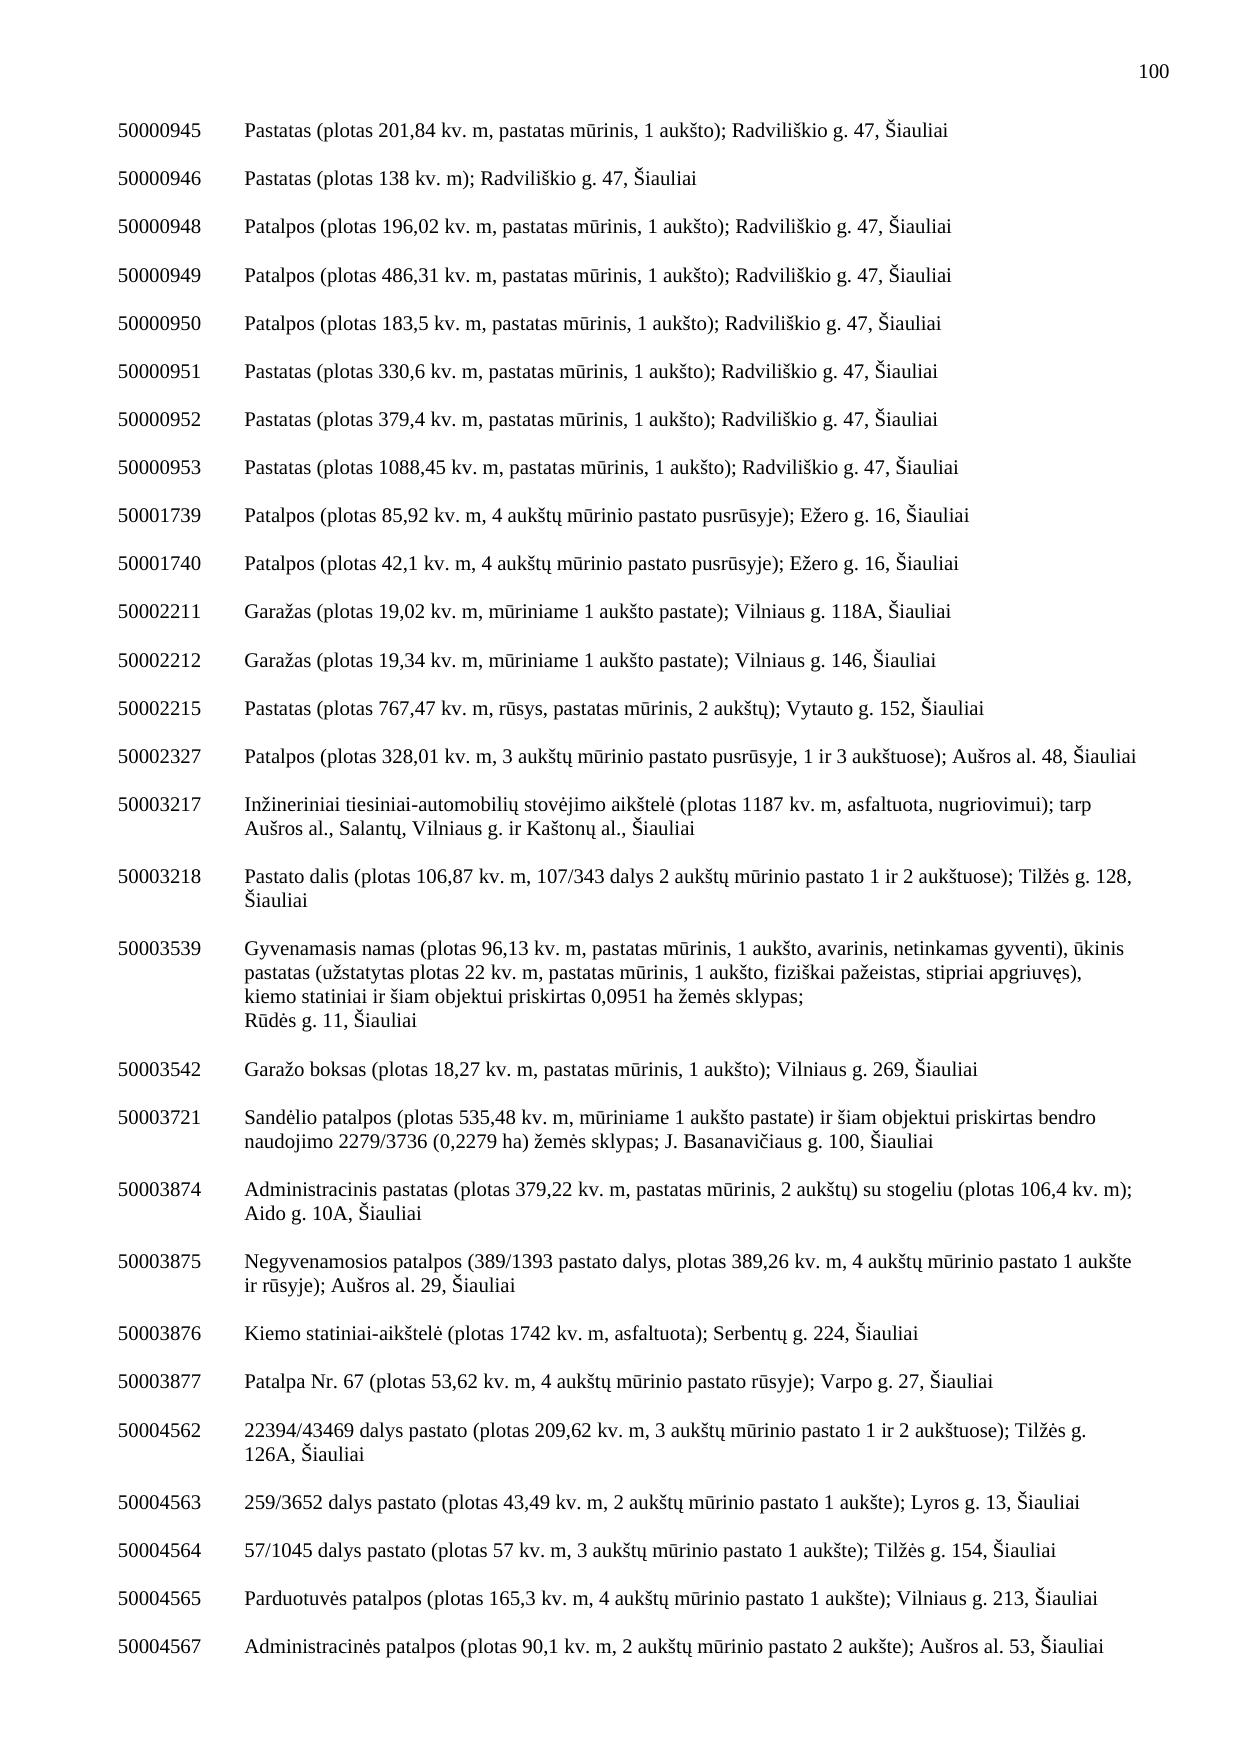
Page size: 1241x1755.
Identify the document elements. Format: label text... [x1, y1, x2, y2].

table_cell [1148, 1538, 1163, 1562]
table_cell [1198, 912, 1207, 936]
table_cell [1198, 383, 1207, 407]
table_cell [1207, 624, 1240, 647]
table_cell 50002212 [101, 648, 233, 672]
table_cell [1178, 118, 1192, 142]
table_cell [1148, 359, 1163, 383]
table_cell [1178, 1490, 1192, 1514]
table_cell [1207, 1586, 1240, 1610]
table_cell 50002327 [101, 744, 233, 768]
table_cell [1198, 1153, 1207, 1177]
table_cell [1198, 1394, 1207, 1417]
table_cell [101, 527, 1198, 551]
table_cell Pastatas (plotas 330,6 kv. m, pastatas mūrinis, 1 aukšto); Radviliškio g. 47, Šiauliai [233, 359, 1148, 383]
table_cell [1148, 1177, 1163, 1225]
table_cell [1163, 1538, 1178, 1562]
table_cell [1198, 792, 1207, 840]
table_cell 57/1045 dalys pastato (plotas 57 kv. m, 3 aukštų mūrinio pastato 1 aukšte); Tilžės g. 154, Šiauliai [233, 1538, 1148, 1562]
table_cell [1148, 551, 1163, 575]
table_cell [1163, 311, 1178, 335]
table_cell [1148, 407, 1163, 431]
table_cell [1207, 696, 1240, 720]
table_cell [101, 672, 1198, 696]
table_cell [1163, 936, 1178, 1032]
table_cell [1198, 1562, 1207, 1586]
table_cell [101, 239, 1198, 262]
table_cell [1148, 263, 1163, 287]
table_cell 50003218 [101, 864, 233, 912]
table_cell [1207, 1177, 1240, 1225]
table_cell [1193, 696, 1198, 720]
table_cell [1207, 527, 1240, 551]
table_cell [1178, 214, 1192, 238]
table_cell [101, 1658, 1198, 1682]
table_cell [1207, 1658, 1240, 1682]
table_cell [1163, 648, 1178, 672]
table_cell [1193, 359, 1198, 383]
table_cell [1207, 1634, 1240, 1658]
table_cell [1163, 359, 1178, 383]
table_cell Patalpos (plotas 183,5 kv. m, pastatas mūrinis, 1 aukšto); Radviliškio g. 47, Šiauliai [233, 311, 1148, 335]
table_cell [1207, 1562, 1240, 1586]
table_cell [1207, 1394, 1240, 1417]
table_cell [1148, 1369, 1163, 1393]
table_cell [1193, 1634, 1198, 1658]
table_cell 50000945 [101, 118, 233, 142]
table_cell [1148, 1057, 1163, 1081]
table_cell [1148, 648, 1163, 672]
table_cell [1193, 1586, 1198, 1610]
table_cell [1198, 455, 1207, 479]
table_cell [1198, 1490, 1207, 1514]
table_cell [1178, 792, 1192, 840]
table_cell [1198, 1514, 1207, 1538]
table_cell [101, 479, 1198, 503]
table_cell [1178, 1586, 1192, 1610]
table_cell [1178, 503, 1192, 527]
table_cell [1193, 1490, 1198, 1514]
table_cell 50002215 [101, 696, 233, 720]
table_cell [1207, 1490, 1240, 1514]
table_cell [1207, 311, 1240, 335]
table_cell [1163, 864, 1178, 912]
table_cell [1178, 1105, 1192, 1153]
table_cell Administracinis pastatas (plotas 379,22 kv. m, pastatas mūrinis, 2 aukštų) su stogeliu (plotas 106,4 kv. m); Aido g. 10A, Šiauliai [233, 1177, 1148, 1225]
table_cell [1198, 1658, 1207, 1682]
table_cell [1207, 1514, 1240, 1538]
table_cell [1207, 1538, 1240, 1562]
table_cell Pastato dalis (plotas 106,87 kv. m, 107/343 dalys 2 aukštų mūrinio pastato 1 ir 2 aukštuose); Tilžės g. 128, Šiauliai [233, 864, 1148, 912]
table_cell Pastatas (plotas 1088,45 kv. m, pastatas mūrinis, 1 aukšto); Radviliškio g. 47, Šiauliai [233, 455, 1148, 479]
table_cell Patalpos (plotas 486,31 kv. m, pastatas mūrinis, 1 aukšto); Radviliškio g. 47, Šiauliai [233, 263, 1148, 287]
table_cell [1148, 1321, 1163, 1345]
table_cell [1207, 1057, 1240, 1081]
table_cell [101, 142, 1198, 166]
table_cell [1198, 287, 1207, 311]
table_cell [1193, 1538, 1198, 1562]
table_cell [1148, 1490, 1163, 1514]
table_cell [1207, 455, 1240, 479]
table_cell [1207, 1610, 1240, 1634]
table_cell [1163, 1634, 1178, 1658]
table_cell [1198, 1033, 1207, 1057]
table_cell [101, 624, 1198, 647]
table_cell [1207, 744, 1240, 768]
table_cell [101, 1394, 1198, 1417]
table_cell [1198, 1081, 1207, 1105]
table_cell [1148, 599, 1163, 623]
table_cell [101, 768, 1198, 792]
table_cell [1163, 118, 1178, 142]
table_cell 50001739 [101, 503, 233, 527]
table_cell [101, 1081, 1198, 1105]
table_cell [1207, 1369, 1240, 1393]
table_cell [1207, 1321, 1240, 1345]
table_cell [1193, 1249, 1198, 1297]
table_cell [1178, 1538, 1192, 1562]
table_cell [1163, 263, 1178, 287]
table_cell [1193, 599, 1198, 623]
table_cell 50000952 [101, 407, 233, 431]
table_cell [1198, 768, 1207, 792]
table_cell [1198, 239, 1207, 262]
table_cell [1198, 431, 1207, 455]
table_cell Patalpos (plotas 85,92 kv. m, 4 aukštų mūrinio pastato pusrūsyje); Ežero g. 16, Šiauliai [233, 503, 1148, 527]
table_cell 50003874 [101, 1177, 233, 1225]
table_cell [1207, 263, 1240, 287]
table_cell [1198, 407, 1207, 431]
table_cell [1198, 1369, 1207, 1393]
table_cell [1198, 551, 1207, 575]
table_cell [1207, 407, 1240, 431]
table_cell [1207, 864, 1240, 912]
table_cell [1193, 551, 1198, 575]
table_cell [1163, 214, 1178, 238]
table_cell [1198, 744, 1207, 768]
table_cell [1178, 648, 1192, 672]
table_cell [1178, 455, 1192, 479]
table_cell [1198, 1538, 1207, 1562]
table_cell [1207, 936, 1240, 1032]
table_cell [1163, 551, 1178, 575]
table_cell [1178, 551, 1192, 575]
table_cell Kiemo statiniai-aikštelė (plotas 1742 kv. m, asfaltuota); Serbentų g. 224, Šiauliai [233, 1321, 1148, 1345]
table_cell [1207, 648, 1240, 672]
table_cell [1198, 359, 1207, 383]
table_cell [1163, 407, 1178, 431]
table_cell [1148, 214, 1163, 238]
table_cell [1207, 551, 1240, 575]
table_cell 50004565 [101, 1586, 233, 1610]
table_cell Patalpos (plotas 328,01 kv. m, 3 aukštų mūrinio pastato pusrūsyje, 1 ir 3 aukštuose); Aušros al. 48, Šiauliai [233, 744, 1178, 768]
table_cell 50004567 [101, 1634, 233, 1658]
table_cell [1148, 166, 1163, 190]
table_cell [1163, 1369, 1178, 1393]
table_cell 50003542 [101, 1057, 233, 1081]
table_cell [1193, 744, 1198, 768]
table_cell [1207, 166, 1240, 190]
table_cell [1163, 1177, 1178, 1225]
table_cell [1178, 1634, 1192, 1658]
table_cell [1207, 1105, 1240, 1153]
table_cell [1207, 1225, 1240, 1249]
table_cell [1148, 696, 1163, 720]
table_cell [1178, 263, 1192, 287]
table_cell [1163, 503, 1178, 527]
table_cell [1178, 864, 1192, 912]
table_cell [1178, 599, 1192, 623]
table_cell [1198, 1321, 1207, 1345]
table_cell Garažo boksas (plotas 18,27 kv. m, pastatas mūrinis, 1 aukšto); Vilniaus g. 269, Šiauliai [233, 1057, 1148, 1081]
table_cell [101, 912, 1198, 936]
table_cell 50000953 [101, 455, 233, 479]
table_cell [1148, 503, 1163, 527]
table_cell [101, 1153, 1198, 1177]
table_cell [1198, 599, 1207, 623]
table_cell [1198, 1105, 1207, 1153]
table_cell 50000950 [101, 311, 233, 335]
table_cell Pastatas (plotas 138 kv. m); Radviliškio g. 47, Šiauliai [233, 166, 1148, 190]
table_cell Garažas (plotas 19,02 kv. m, mūriniame 1 aukšto pastate); Vilniaus g. 118A, Šiauliai [233, 599, 1148, 623]
table_cell [1207, 1153, 1240, 1177]
table_cell [1198, 142, 1207, 166]
table_cell [1198, 720, 1207, 744]
table_cell [1193, 1057, 1198, 1081]
table_cell [1198, 864, 1207, 912]
table_cell [1148, 936, 1163, 1032]
table_cell [101, 1297, 1198, 1321]
table_cell [1198, 1466, 1207, 1490]
table_cell [1193, 118, 1198, 142]
table_cell [101, 1225, 1198, 1249]
table_cell [1198, 263, 1207, 287]
table_cell [1193, 214, 1198, 238]
table_cell [1178, 407, 1192, 431]
table_cell Garažas (plotas 19,34 kv. m, mūriniame 1 aukšto pastate); Vilniaus g. 146, Šiauliai [233, 648, 1148, 672]
table_cell [1207, 575, 1240, 599]
table_cell [1198, 696, 1207, 720]
table_cell [1193, 311, 1198, 335]
table_cell 50000946 [101, 166, 233, 190]
table_cell Parduotuvės patalpos (plotas 165,3 kv. m, 4 aukštų mūrinio pastato 1 aukšte); Vilniaus g. 213, Šiauliai [233, 1586, 1148, 1610]
table_cell 50003876 [101, 1321, 233, 1345]
table_cell [1207, 792, 1240, 840]
table_cell 50003875 [101, 1249, 233, 1297]
table_cell [1198, 1177, 1207, 1225]
table_cell [1198, 840, 1207, 864]
table_cell [1163, 1249, 1178, 1297]
table_cell [1207, 1466, 1240, 1490]
table_cell 22394/43469 dalys pastato (plotas 209,62 kv. m, 3 aukštų mūrinio pastato 1 ir 2 aukštuose); Tilžės g. 126A, Šiauliai [233, 1418, 1148, 1466]
table_cell [1163, 1057, 1178, 1081]
table_cell [101, 575, 1198, 599]
table_cell 50000949 [101, 263, 233, 287]
table_cell [1178, 1369, 1192, 1393]
table_cell [101, 1466, 1198, 1490]
table_cell [1178, 1177, 1192, 1225]
table_cell [1207, 1297, 1240, 1321]
table_cell [1207, 479, 1240, 503]
table_cell [1207, 214, 1240, 238]
table_cell [1198, 1634, 1207, 1658]
table_cell 50003721 [101, 1105, 233, 1153]
table_cell [101, 1514, 1198, 1538]
table_cell [1207, 720, 1240, 744]
table_cell [1178, 936, 1192, 1032]
table_cell [1207, 840, 1240, 864]
table_cell [1207, 503, 1240, 527]
table_cell [1178, 1321, 1192, 1345]
table_cell [1207, 599, 1240, 623]
table_cell [1193, 864, 1198, 912]
table_cell [1207, 672, 1240, 696]
table_cell 50001740 [101, 551, 233, 575]
table_cell [1198, 1418, 1207, 1466]
table_cell [1207, 118, 1240, 142]
table_cell [1193, 1321, 1198, 1345]
table_cell [1198, 1249, 1207, 1297]
table_cell [1193, 263, 1198, 287]
table_cell [101, 1033, 1198, 1057]
table_cell [101, 335, 1198, 359]
table_cell 50004562 [101, 1418, 233, 1466]
table_cell [1178, 166, 1192, 190]
table_cell Administracinės patalpos (plotas 90,1 kv. m, 2 aukštų mūrinio pastato 2 aukšte); Aušros al. 53, Šiauliai [233, 1634, 1148, 1658]
table_cell [1198, 166, 1207, 190]
table_cell [1178, 1249, 1192, 1297]
table_cell [1193, 166, 1198, 190]
table_cell 50003877 [101, 1369, 233, 1393]
table_cell [1198, 575, 1207, 599]
table_cell [1178, 359, 1192, 383]
table_cell Patalpa Nr. 67 (plotas 53,62 kv. m, 4 aukštų mūrinio pastato rūsyje); Varpo g. 27, Šiauliai [233, 1369, 1148, 1393]
table_cell Sandėlio patalpos (plotas 535,48 kv. m, mūriniame 1 aukšto pastate) ir šiam objektui priskirtas bendro naudojimo 2279/3736 (0,2279 ha) žemės sklypas; J. Basanavičiaus g. 100, Šiauliai [233, 1105, 1148, 1153]
table_cell [1207, 142, 1240, 166]
table_cell [101, 383, 1198, 407]
table_cell 50004564 [101, 1538, 233, 1562]
table_cell Pastatas (plotas 767,47 kv. m, rūsys, pastatas mūrinis, 2 aukštų); Vytauto g. 152, Šiauliai [233, 696, 1148, 720]
table_cell [1198, 335, 1207, 359]
table_cell [101, 190, 1198, 214]
table_cell [101, 1610, 1198, 1634]
table_cell [1198, 311, 1207, 335]
table_cell [1198, 1297, 1207, 1321]
table_cell 50000948 [101, 214, 233, 238]
table_cell [1178, 1418, 1192, 1466]
table_cell [1148, 864, 1163, 912]
table_cell [1163, 792, 1178, 840]
table_cell [1198, 118, 1207, 142]
table_cell [1193, 1105, 1198, 1153]
table_cell [1198, 1225, 1207, 1249]
table_cell [1207, 1033, 1240, 1057]
table_cell [1163, 1586, 1178, 1610]
table_cell [1207, 1418, 1240, 1466]
table_cell [1178, 696, 1192, 720]
table_cell [1207, 190, 1240, 214]
table_cell [1163, 455, 1178, 479]
table_cell [1207, 1081, 1240, 1105]
table_cell [1163, 1321, 1178, 1345]
table_cell [1163, 599, 1178, 623]
table_cell [1193, 936, 1198, 1032]
table_cell [1198, 936, 1207, 1032]
table_cell [1198, 1345, 1207, 1369]
table_cell Pastatas (plotas 201,84 kv. m, pastatas mūrinis, 1 aukšto); Radviliškio g. 47, Šiauliai [233, 118, 1148, 142]
table_cell [1193, 503, 1198, 527]
table_cell [1198, 1610, 1207, 1634]
table_cell Inžineriniai tiesiniai-automobilių stovėjimo aikštelė (plotas 1187 kv. m, asfaltuota, nugriovimui); tarp Aušros al., Salantų, Vilniaus g. ir Kaštonų al., Šiauliai [233, 792, 1148, 840]
table_cell [1193, 1418, 1198, 1466]
table_cell [1148, 1105, 1163, 1153]
table_cell [1198, 479, 1207, 503]
table_cell [1178, 1057, 1192, 1081]
table_cell [1148, 1249, 1163, 1297]
table_cell [1207, 359, 1240, 383]
table_cell Patalpos (plotas 196,02 kv. m, pastatas mūrinis, 1 aukšto); Radviliškio g. 47, Šiauliai [233, 214, 1148, 238]
table_cell [1198, 214, 1207, 238]
table_cell [1178, 311, 1192, 335]
table_cell [1193, 1177, 1198, 1225]
table_cell [1207, 1345, 1240, 1369]
table_cell Negyvenamosios patalpos (389/1393 pastato dalys, plotas 389,26 kv. m, 4 aukštų mūrinio pastato 1 aukšte ir rūsyje); Aušros al. 29, Šiauliai [233, 1249, 1148, 1297]
table_cell [1148, 1634, 1163, 1658]
table_cell Gyvenamasis namas (plotas 96,13 kv. m, pastatas mūrinis, 1 aukšto, avarinis, netinkamas gyventi), ūkinis pastatas (užstatytas plotas 22 kv. m, pastatas mūrinis, 1 aukšto, fiziškai pažeistas, stipriai apgriuvęs), kiemo statiniai ir šiam objektui priskirtas 0,0951 ha žemės sklypas; Rūdės g. 11, Šiauliai [233, 936, 1148, 1032]
table_cell 50003217 [101, 792, 233, 840]
table_cell [101, 1345, 1198, 1369]
table_cell [1198, 503, 1207, 527]
table_cell [1148, 1586, 1163, 1610]
table_cell [1163, 696, 1178, 720]
table_cell 50003539 [101, 936, 233, 1032]
table_cell [101, 840, 1198, 864]
table_cell [1178, 744, 1192, 768]
table_cell [1207, 287, 1240, 311]
table_cell 50000951 [101, 359, 233, 383]
table_cell [1198, 1586, 1207, 1610]
table_cell [1193, 407, 1198, 431]
table_cell [1148, 1418, 1163, 1466]
table_cell [101, 1562, 1198, 1586]
table_cell 259/3652 dalys pastato (plotas 43,49 kv. m, 2 aukštų mūrinio pastato 1 aukšte); Lyros g. 13, Šiauliai [233, 1490, 1148, 1514]
table_cell [1163, 166, 1178, 190]
table_cell [1163, 1490, 1178, 1514]
table_cell [101, 287, 1198, 311]
table_cell [1198, 527, 1207, 551]
table_cell [1163, 1105, 1178, 1153]
table_cell [1148, 792, 1163, 840]
table_cell [1207, 383, 1240, 407]
table_cell [1148, 311, 1163, 335]
table_cell [1148, 455, 1163, 479]
table_cell [1207, 768, 1240, 792]
table_cell [1193, 1369, 1198, 1393]
table_cell [1193, 792, 1198, 840]
table_cell [1207, 335, 1240, 359]
table_cell [1198, 1057, 1207, 1081]
table_cell [1193, 648, 1198, 672]
table_cell 50004563 [101, 1490, 233, 1514]
table_cell [1193, 455, 1198, 479]
table_cell [1198, 648, 1207, 672]
table_cell [1207, 239, 1240, 262]
table_cell [1163, 1418, 1178, 1466]
table_cell [101, 431, 1198, 455]
table_cell [1207, 431, 1240, 455]
table_cell [1198, 672, 1207, 696]
table_cell [1148, 118, 1163, 142]
table_cell 50002211 [101, 599, 233, 623]
table_cell [1207, 1249, 1240, 1297]
table_cell Patalpos (plotas 42,1 kv. m, 4 aukštų mūrinio pastato pusrūsyje); Ežero g. 16, Šiauliai [233, 551, 1148, 575]
table_cell [1207, 912, 1240, 936]
table_cell [1198, 624, 1207, 647]
table_cell Pastatas (plotas 379,4 kv. m, pastatas mūrinis, 1 aukšto); Radviliškio g. 47, Šiauliai [233, 407, 1148, 431]
table_cell [1198, 190, 1207, 214]
table_cell [101, 720, 1198, 744]
